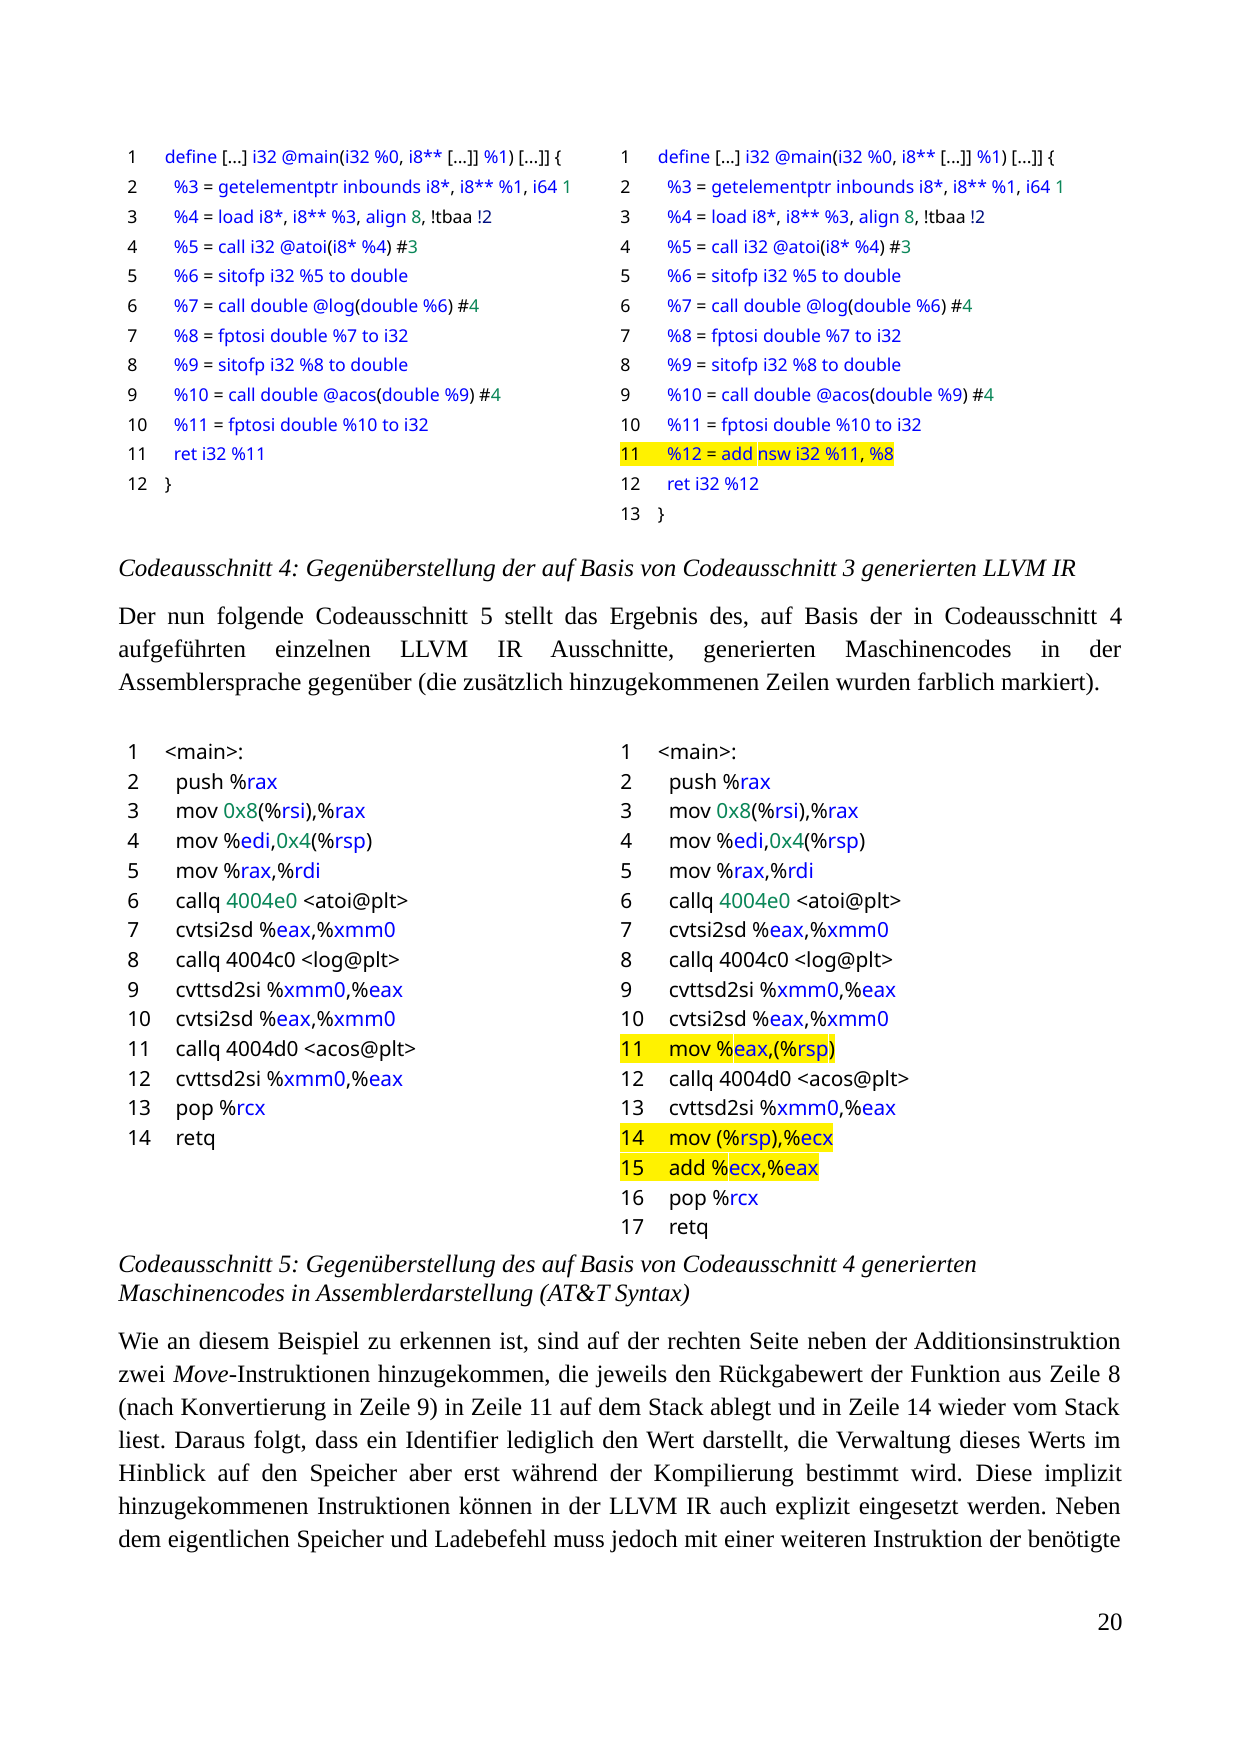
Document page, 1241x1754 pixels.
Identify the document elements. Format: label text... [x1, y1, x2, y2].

text Codeausschnitt 4: Gegenüberstellung der auf Basis von Codeausschnitt 3 generierten LLVM IR [118, 131, 1122, 582]
list ret i32 %12 [620, 466, 1113, 496]
list callq 4004d0 <acos@plt> [620, 1063, 1113, 1092]
list cvttsd2si %xmm0,%eax [127, 973, 620, 1003]
list mov %eax,(%rsp) [620, 1033, 1113, 1063]
list } [620, 496, 1113, 525]
list %9 = sitofp i32 %8 to double [127, 347, 620, 377]
list mov 0x8(%rsi),%rax [127, 795, 620, 825]
list %6 = sitofp i32 %5 to double [620, 258, 1113, 288]
text Codeausschnitt 5: Gegenüberstellung des auf Basis von Codeausschnitt 4 generierten Maschinencodes in Assemblerdarstellung (AT&T Syntax) [118, 727, 1122, 1307]
list cvttsd2si %xmm0,%eax [620, 973, 1113, 1003]
list %6 = sitofp i32 %5 to double [127, 258, 620, 288]
list cvtsi2sd %eax,%xmm0 [620, 1003, 1113, 1033]
list cvtsi2sd %eax,%xmm0 [620, 914, 1113, 944]
list cvttsd2si %xmm0,%eax [127, 1063, 620, 1092]
list %9 = sitofp i32 %8 to double [620, 347, 1113, 377]
list callq 4004e0 <atoi@plt> [127, 884, 620, 914]
list retq [127, 1122, 620, 1152]
list mov %rax,%rdi [127, 855, 620, 884]
list ret i32 %11 [127, 436, 620, 466]
list cvtsi2sd %eax,%xmm0 [127, 1003, 620, 1033]
list pop %rcx [620, 1181, 1113, 1211]
list %5 = call i32 @atoi(i8* %4) #3 [127, 228, 620, 258]
text Wie an diesem Beispiel zu erkennen ist, sind auf der rechten Seite neben der Additionsinstruktion zwei Move-Instruktionen hinzugekommen, die jeweils den Rückgabewert der Funktion aus Zeile 8 (nach Konvertierung in Zeile 9) in Zeile 11 auf dem Stack ablegt und in Zeile 14 wieder vom Stack liest. Daraus folgt, dass ein Identifier lediglich den Wert darstellt, die Verwaltung dieses Werts im Hinblick auf den Speicher aber erst während der Kompilierung bestimmt wird. Diese implizit hinzugekommenen Instruktionen können in der LLVM IR auch explizit eingesetzt werden. Neben dem eigentlichen Speicher und Ladebefehl muss jedoch mit einer weiteren Instruktion der benötigte [118, 1326, 1122, 1553]
list mov %edi,0x4(%rsp) [620, 825, 1113, 855]
list mov %rax,%rdi [620, 855, 1113, 884]
list %4 = load i8*, i8** %3, align 8, !tbaa !2 [127, 199, 620, 228]
list <main>: [127, 736, 620, 766]
list %10 = call double @acos(double %9) #4 [127, 377, 620, 407]
list callq 4004c0 <log@plt> [127, 944, 620, 973]
list <main>: [620, 736, 1113, 766]
list %8 = fptosi double %7 to i32 [620, 318, 1113, 347]
list mov 0x8(%rsi),%rax [620, 795, 1113, 825]
list callq 4004e0 <atoi@plt> [620, 884, 1113, 914]
list pop %rcx [127, 1092, 620, 1122]
list push %rax [127, 766, 620, 795]
list cvttsd2si %xmm0,%eax [620, 1092, 1113, 1122]
list %5 = call i32 @atoi(i8* %4) #3 [620, 228, 1113, 258]
list mov %edi,0x4(%rsp) [127, 825, 620, 855]
list callq 4004d0 <acos@plt> [127, 1033, 620, 1063]
list %11 = fptosi double %10 to i32 [620, 407, 1113, 436]
list %7 = call double @log(double %6) #4 [620, 288, 1113, 318]
list %12 = add nsw i32 %11, %8 [620, 436, 1113, 466]
list %3 = getelementptr inbounds i8*, i8** %1, i64 1 [620, 169, 1113, 199]
list } [127, 466, 620, 496]
list %10 = call double @acos(double %9) #4 [620, 377, 1113, 407]
list %11 = fptosi double %10 to i32 [127, 407, 620, 436]
list mov (%rsp),%ecx [620, 1122, 1113, 1152]
list push %rax [620, 766, 1113, 795]
list %3 = getelementptr inbounds i8*, i8** %1, i64 1 [127, 169, 620, 199]
list %7 = call double @log(double %6) #4 [127, 288, 620, 318]
list add %ecx,%eax [620, 1152, 1113, 1181]
list %4 = load i8*, i8** %3, align 8, !tbaa !2 [620, 199, 1113, 228]
text Der nun folgende Codeausschnitt 5 stellt das Ergebnis des, auf Basis der in Codeausschnitt 4 aufgeführten einzelnen LLVM IR Ausschnitte, generierten Maschinencodes in der Assemblersprache gegenüber (die zusätzlich hinzugekommenen Zeilen wurden farblich markiert). [118, 601, 1122, 696]
list define [...] i32 @main(i32 %0, i8** [...]] %1) [...]] { [127, 139, 620, 169]
list callq 4004c0 <log@plt> [620, 944, 1113, 973]
list %8 = fptosi double %7 to i32 [127, 318, 620, 347]
list cvtsi2sd %eax,%xmm0 [127, 914, 620, 944]
list define [...] i32 @main(i32 %0, i8** [...]] %1) [...]] { [620, 139, 1113, 169]
list retq [620, 1211, 1113, 1241]
